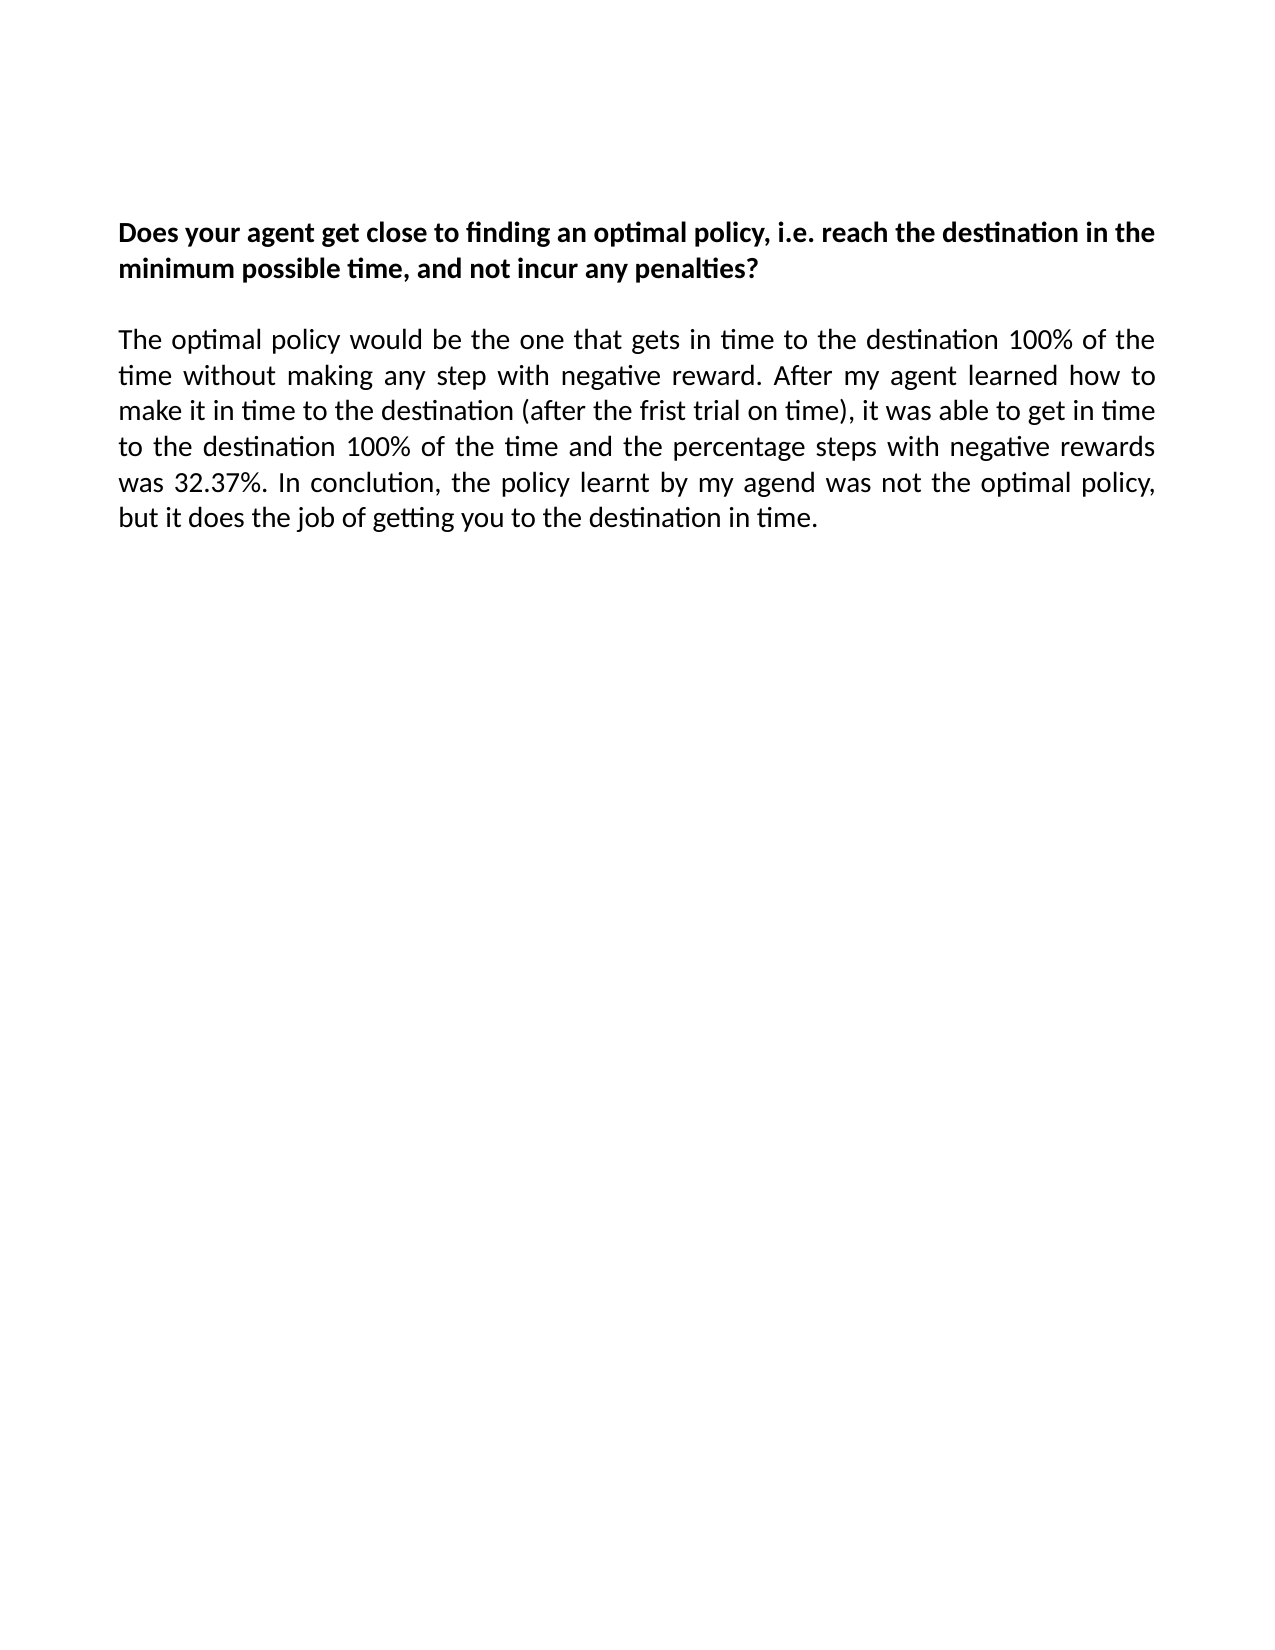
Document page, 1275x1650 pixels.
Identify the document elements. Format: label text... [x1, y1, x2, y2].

text The optimal policy would be the one that gets in time to the destination 100% of the time without making any step with negative reward. After my agent learned how to make it in time to the destination (after the frist trial on time), it was able to get in time to the destination 100% of the time and the percentage steps with negative rewards was 32.37%. In conclution, the policy learnt by my agend was not the optimal policy, but it does the job of getting you to the destination in time. [118, 321, 1157, 535]
text Does your agent get close to finding an optimal policy, i.e. reach the destination in the minimum possible time, and not incur any penalties? [118, 214, 1157, 286]
